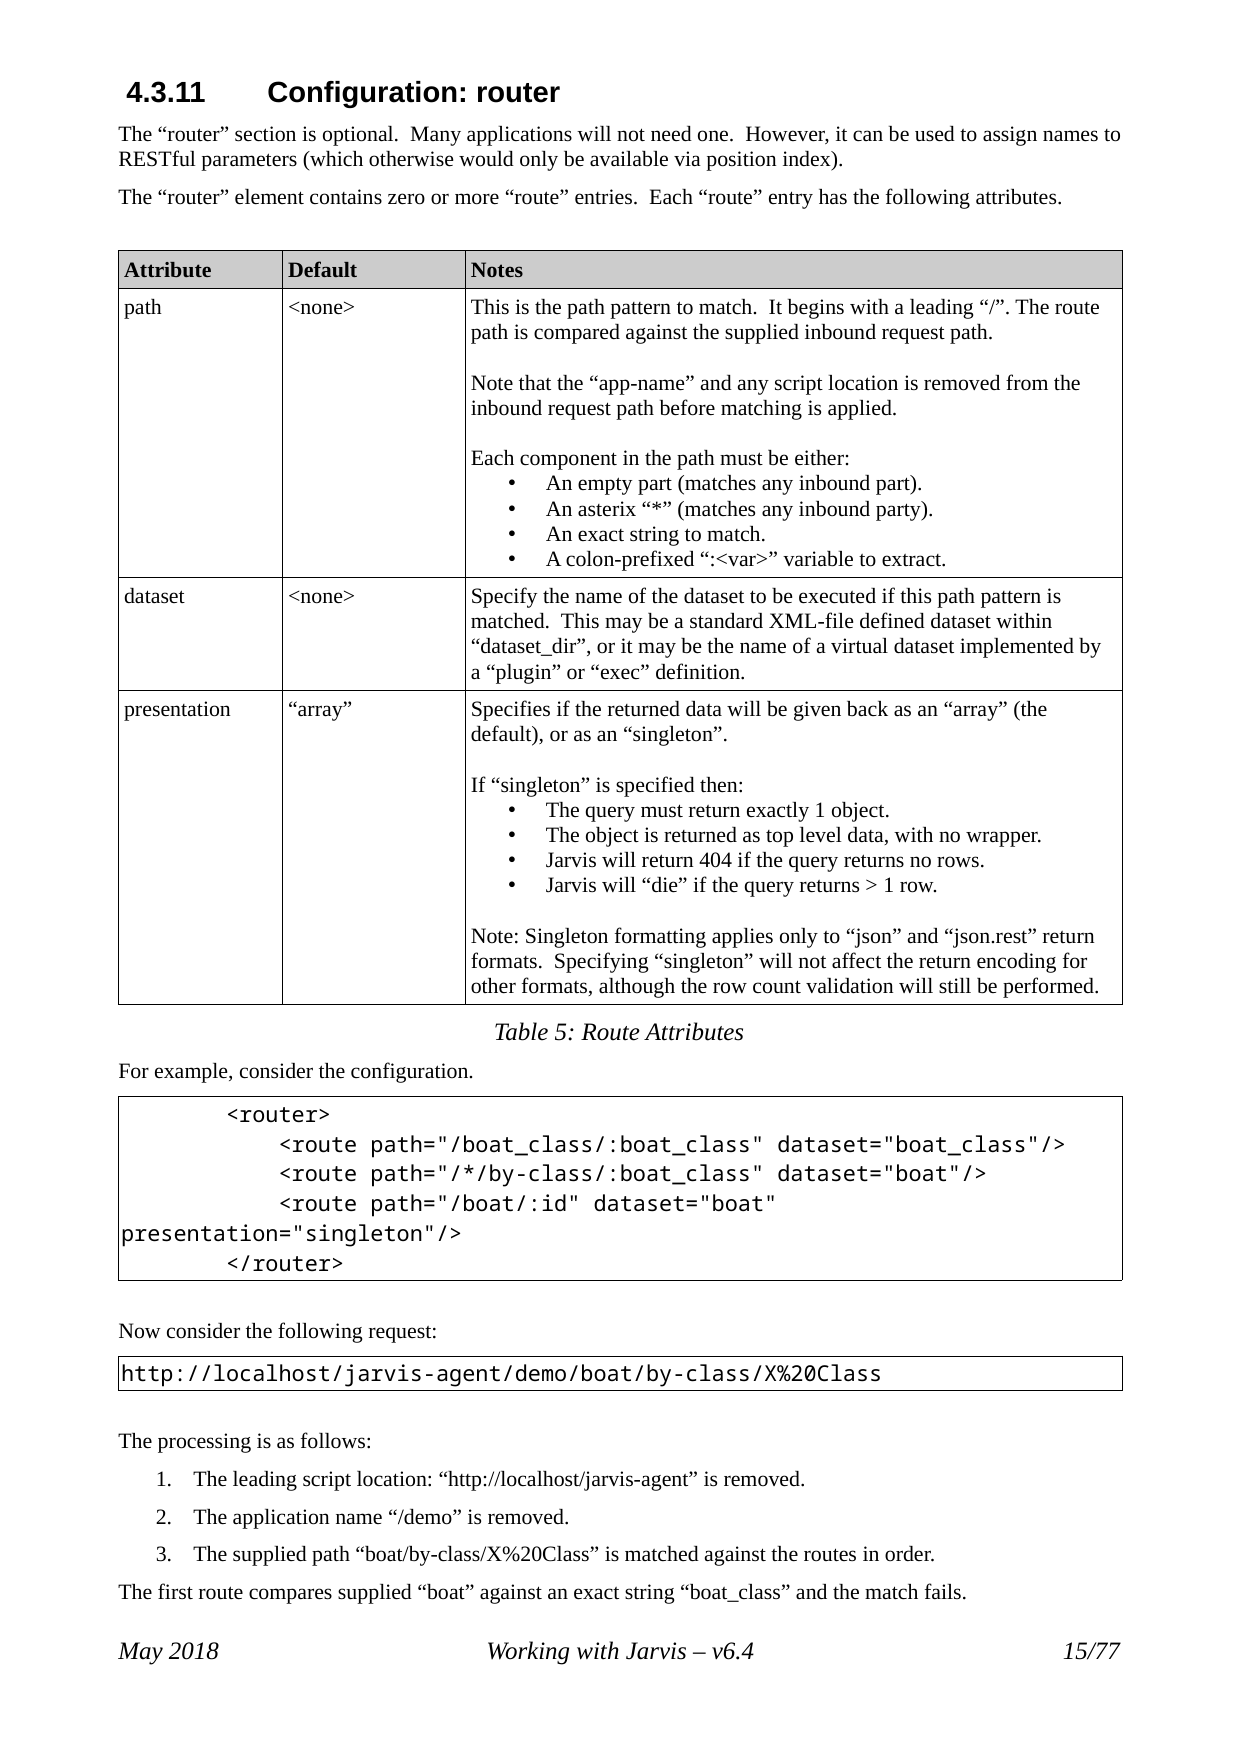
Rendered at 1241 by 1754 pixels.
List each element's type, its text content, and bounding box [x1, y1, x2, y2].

table_cell <none> [283, 578, 465, 690]
table_header Default [283, 251, 465, 288]
table_cell presentation [119, 691, 282, 1004]
table_cell “array” [283, 691, 465, 1004]
text <router> <route path="/boat_class/:boat_class" dataset="boat_class"/> <route path="/*/by-class/:boat_class" dataset="boat"/> <route path="/boat/:id" dataset="boat" presentation="singleton"/> </router> [119, 1097, 1122, 1280]
text Now consider the following request: [118, 1318, 1122, 1343]
table_cell Specifies if the returned data will be given back as an “array” (the default), or as an “singleton”. If “singleton” is specified then: The query must return exactly 1 object. The object is returned as top level data, with no wrapper. Jarvis will return 404 if the query returns no rows. Jarvis will “die” if the query returns > 1 row. Note: Singleton formatting applies only to “json” and “json.rest” return formats. Specifying “singleton” will not affect the return encoding for other formats, although the row count validation will still be performed. [466, 691, 1122, 1004]
text Table 5: Route Attributes [118, 1017, 1122, 1046]
text The processing is as follows: [118, 1428, 1122, 1453]
list The supplied path “boat/by-class/X%20Class” is matched against the routes in order. [156, 1541, 1122, 1567]
table_cell dataset [119, 578, 282, 690]
text http://localhost/jarvis-agent/demo/boat/by-class/X%20Class [119, 1357, 1122, 1390]
table_cell Specify the name of the dataset to be executed if this path pattern is matched. This may be a standard XML-file defined dataset within “dataset_dir”, or it may be the name of a virtual dataset implemented by a “plugin” or “exec” definition. [466, 578, 1122, 690]
table_header Attribute [119, 251, 282, 288]
list The application name “/demo” is removed. [156, 1504, 1122, 1529]
text For example, consider the configuration. [118, 1058, 1122, 1084]
list The leading script location: “http://localhost/jarvis-agent” is removed. [156, 1466, 1122, 1491]
table_cell <none> [283, 289, 465, 577]
text The first route compares supplied “boat” against an exact string “boat_class” and the match fails. [118, 1579, 1122, 1604]
text The “router” section is optional. Many applications will not need one. However, it can be used to assign names to RESTful parameters (which otherwise would only be available via position index). [118, 121, 1122, 171]
table_cell path [119, 289, 282, 577]
text The “router” element contains zero or more “route” entries. Each “route” entry has the following attributes. [118, 184, 1122, 209]
table_cell This is the path pattern to match. It begins with a leading “/”. The route path is compared against the supplied inbound request path. Note that the “app-name” and any script location is removed from the inbound request path before matching is applied. Each component in the path must be either: An empty part (matches any inbound part). An asterix “*” (matches any inbound party). An exact string to match. A colon-prefixed “:<var>” variable to extract. [466, 289, 1122, 577]
subtitle Configuration: router [118, 75, 1122, 108]
table_header Notes [466, 251, 1122, 288]
